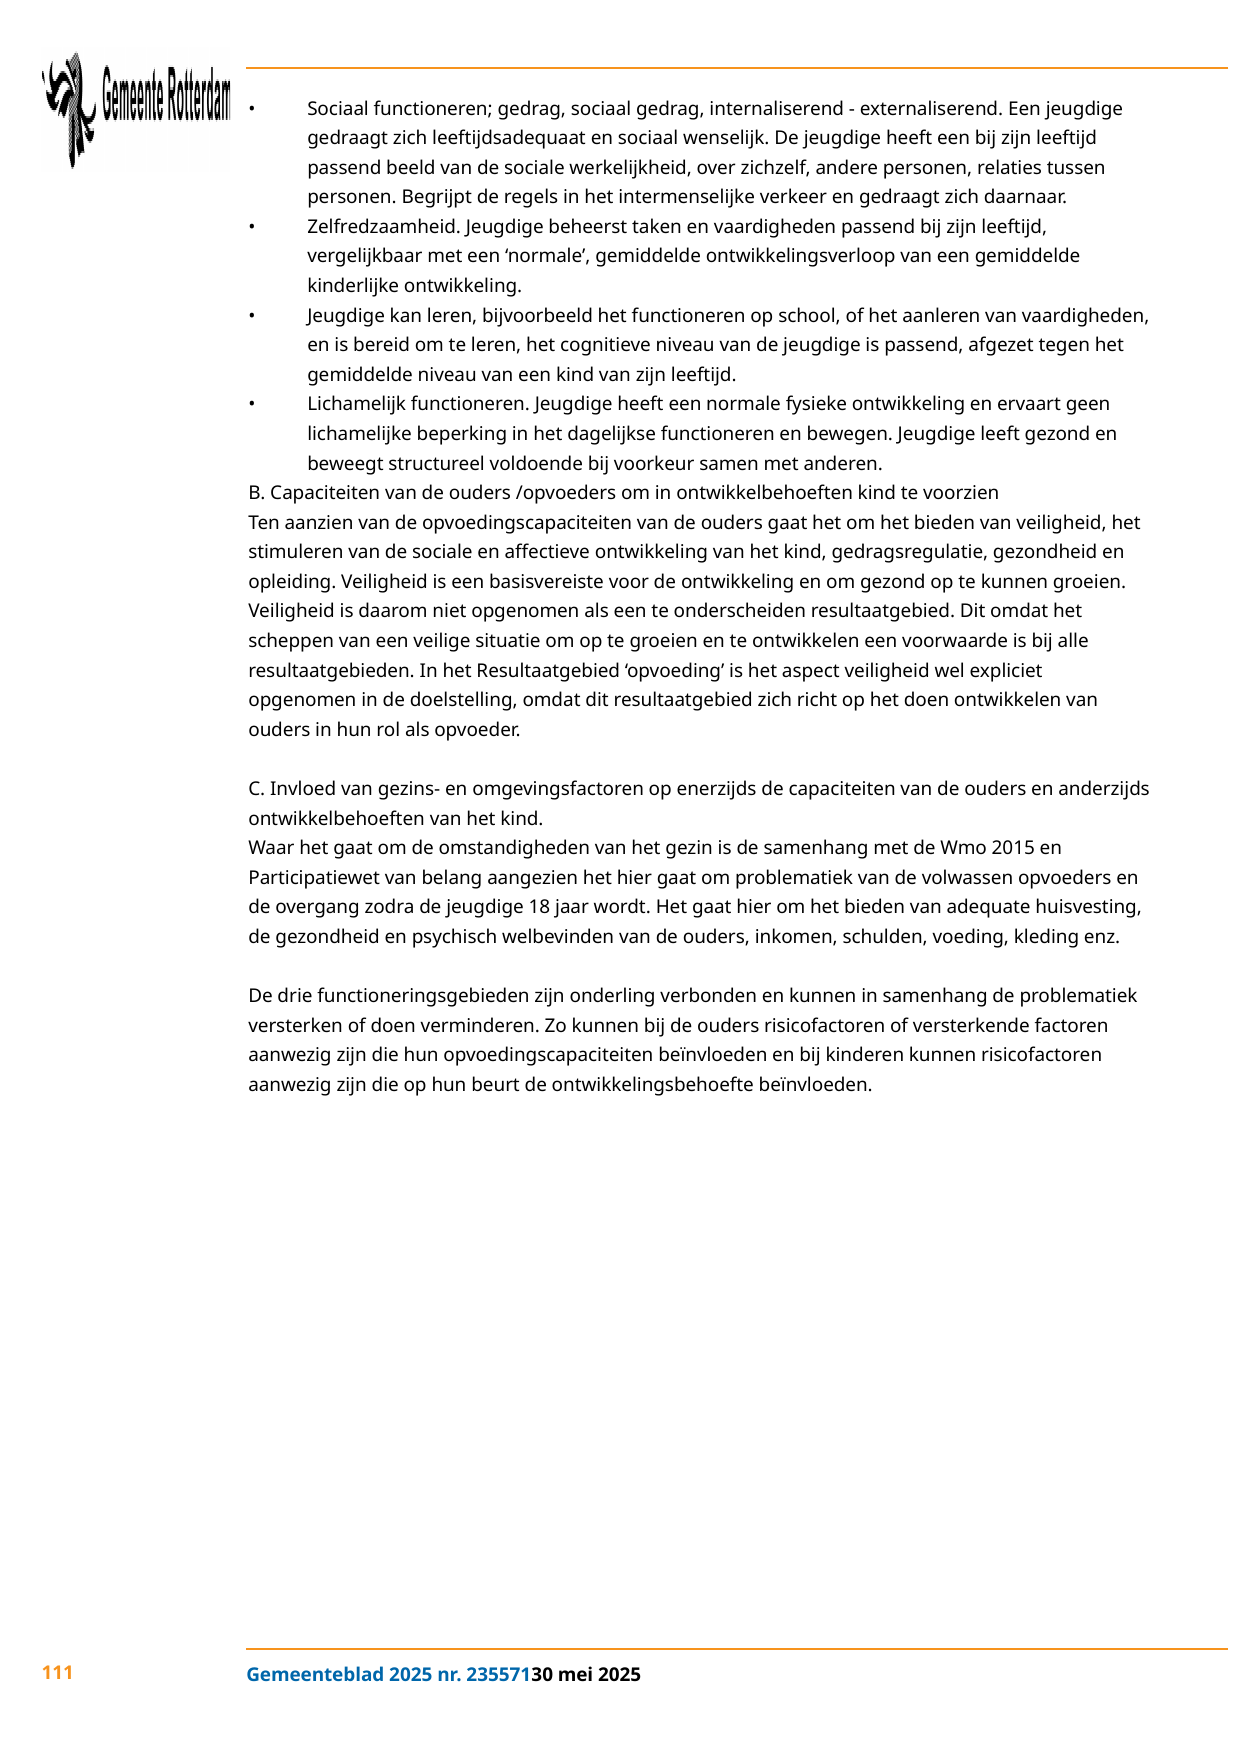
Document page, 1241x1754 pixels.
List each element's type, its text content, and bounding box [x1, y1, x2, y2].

list Jeugdige kan leren, bijvoorbeeld het functioneren op school, of het aanleren van vaardigheden, en is bereid om te leren, het cognitieve niveau van de jeugdige is passend, afgezet tegen het gemiddelde niveau van een kind van zijn leeftijd. [248, 302, 1152, 387]
text Waar het gaat om de omstandigheden van het gezin is de samenhang met de Wmo 2015 en Participatiewet van belang aangezien het hier gaat om problematiek van de volwassen opvoeders en de overgang zodra de jeugdige 18 jaar wordt. Het gaat hier om het bieden van adequate huisvesting, de gezondheid en psychisch welbevinden van de ouders, inkomen, schulden, voeding, kleding enz. [248, 834, 1152, 949]
list Sociaal functioneren; gedrag, sociaal gedrag, internaliserend - externaliserend. Een jeugdige gedraagt zich leeftijdsadequaat en sociaal wenselijk. De jeugdige heeft een bij zijn leeftijd passend beeld van de sociale werkelijkheid, over zichzelf, andere personen, relaties tussen personen. Begrijpt de regels in het intermenselijke verkeer en gedraagt zich daarnaar. [248, 95, 1152, 209]
picture [41, 47, 231, 172]
text B. Capaciteiten van de ouders /opvoeders om in ontwikkelbehoeften kind te voorzien [248, 479, 1152, 505]
text De drie functioneringsgebieden zijn onderling verbonden en kunnen in samenhang de problematiek versterken of doen verminderen. Zo kunnen bij de ouders risicofactoren of versterkende factoren aanwezig zijn die hun opvoedingscapaciteiten beïnvloeden en bij kinderen kunnen risicofactoren aanwezig zijn die op hun beurt de ontwikkelingsbehoefte beïnvloeden. [248, 982, 1152, 1097]
text Ten aanzien van de opvoedingscapaciteiten van de ouders gaat het om het bieden van veiligheid, het stimuleren van de sociale en affectieve ontwikkeling van het kind, gedragsregulatie, gezondheid en opleiding. Veiligheid is een basisvereiste voor de ontwikkeling en om gezond op te kunnen groeien. Veiligheid is daarom niet opgenomen als een te onderscheiden resultaatgebied. Dit omdat het scheppen van een veilige situatie om op te groeien en te ontwikkelen een voorwaarde is bij alle resultaatgebieden. In het Resultaatgebied ‘opvoeding’ is het aspect veiligheid wel expliciet opgenomen in de doelstelling, omdat dit resultaatgebied zich richt op het doen ontwikkelen van ouders in hun rol als opvoeder. [248, 509, 1152, 742]
text C. Invloed van gezins- en omgevingsfactoren op enerzijds de capaciteiten van de ouders en anderzijds ontwikkelbehoeften van het kind. [248, 775, 1152, 831]
list Lichamelijk functioneren. Jeugdige heeft een normale fysieke ontwikkeling en ervaart geen lichamelijke beperking in het dagelijkse functioneren en bewegen. Jeugdige leeft gezond en beweegt structureel voldoende bij voorkeur samen met anderen. [248, 391, 1152, 476]
list Zelfredzaamheid. Jeugdige beheerst taken en vaardigheden passend bij zijn leeftijd, vergelijkbaar met een ‘normale’, gemiddelde ontwikkelingsverloop van een gemiddelde kinderlijke ontwikkeling. [248, 213, 1152, 298]
